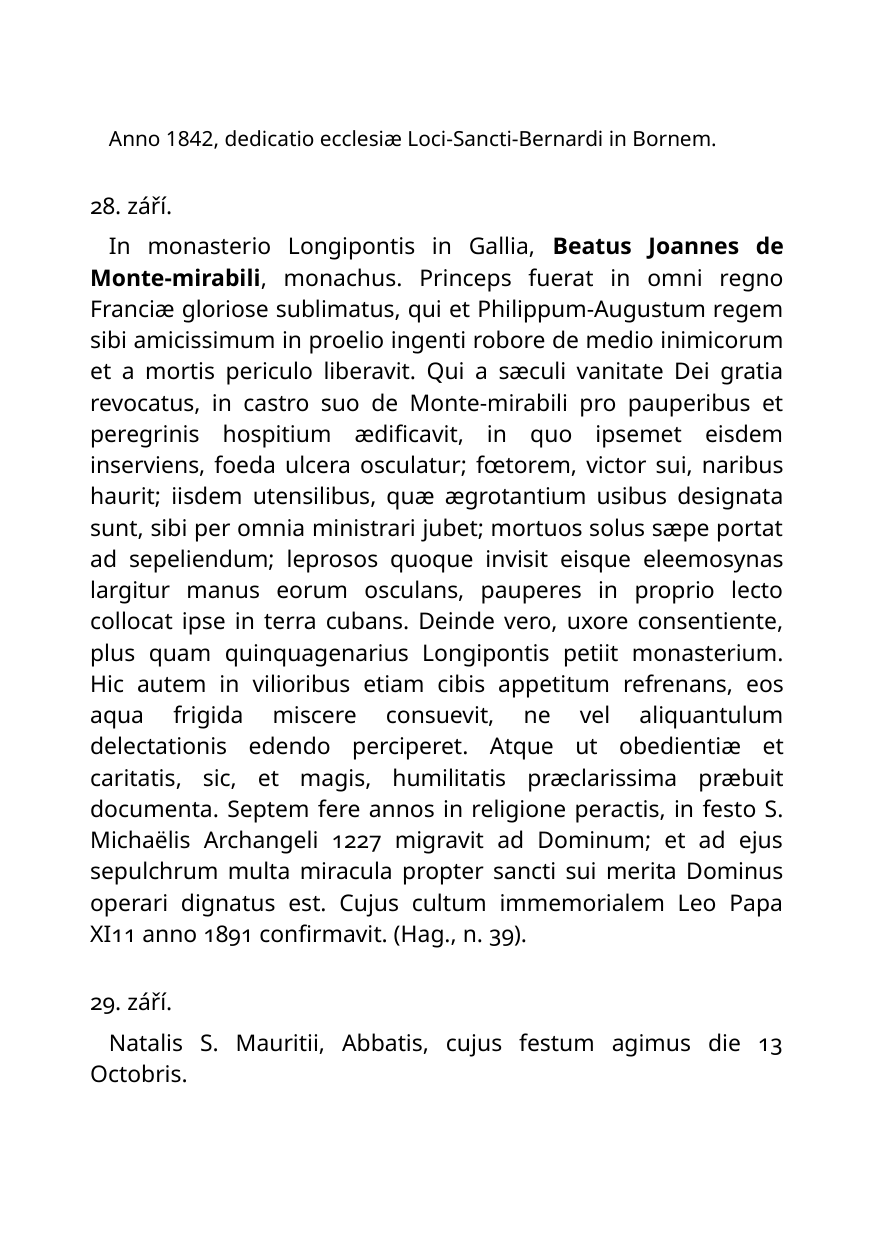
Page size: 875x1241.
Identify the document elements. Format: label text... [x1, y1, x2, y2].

text 28. září. [90, 190, 784, 221]
text In monasterio Longipontis in Gallia, Beatus Joannes de Monte-mirabili, monachus. Princeps fuerat in omni regno Franciæ gloriose sublimatus, qui et Philippum-Augustum regem sibi amicissimum in proelio ingenti robore de medio inimicorum et a mortis periculo liberavit. Qui a sæculi vanitate Dei gratia revocatus, in castro suo de Monte-mirabili pro pauperibus et peregrinis hospitium ædificavit, in quo ipsemet eisdem inserviens, foeda ulcera osculatur; fœtorem, victor sui, naribus haurit; iisdem utensilibus, quæ ægrotantium usibus designata sunt, sibi per omnia ministrari jubet; mortuos solus sæpe portat ad sepeliendum; leprosos quoque invisit eisque eleemosynas largitur manus eorum osculans, pauperes in proprio lecto collocat ipse in terra cubans. Deinde vero, uxore consentiente, plus quam quinquagenarius Longipontis petiit monasterium. Hic autem in vilioribus etiam cibis appetitum refrenans, eos aqua frigida miscere consuevit, ne vel aliquantulum delectationis edendo perciperet. Atque ut obedientiæ et caritatis, sic, et magis, humilitatis præclarissima præbuit documenta. Septem fere annos in religione peractis, in festo S. Michaëlis Archangeli 1227 migravit ad Dominum; et ad ejus sepulchrum multa miracula propter sancti sui merita Dominus operari dignatus est. Cujus cultum immemorialem Leo Papa XI11 anno 1891 confirmavit. (Hag., n. 39). [90, 230, 784, 949]
text Anno 1842, dedicatio ecclesiæ Loci-Sancti-Bernardi in Bornem. [90, 124, 784, 153]
text Natalis S. Mauritii, Abbatis, cujus festum agimus die 13 Octobris. [90, 1026, 784, 1089]
text 29. září. [90, 986, 784, 1017]
